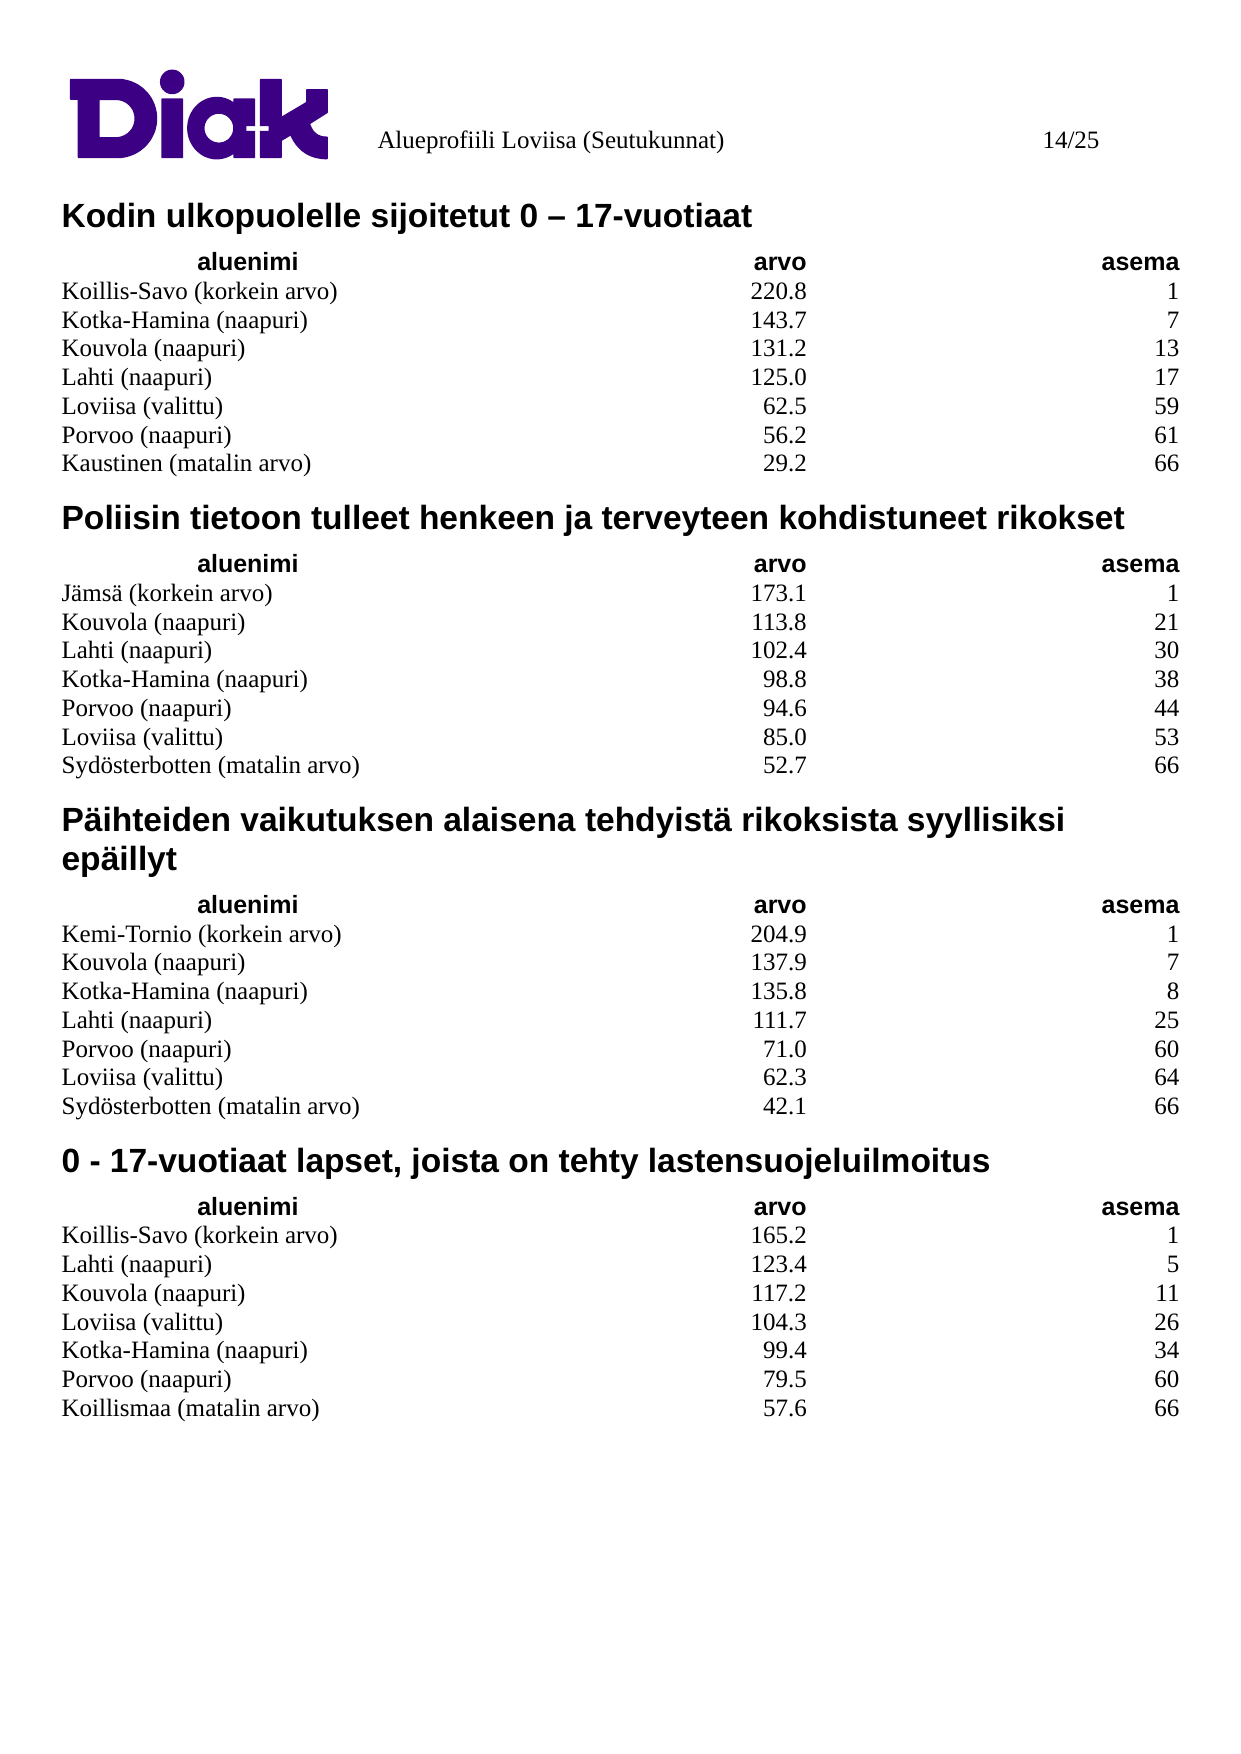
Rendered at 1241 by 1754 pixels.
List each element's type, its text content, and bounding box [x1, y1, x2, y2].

table_cell 7 [806, 948, 1179, 976]
table_cell Kouvola (naapuri) [61, 948, 434, 976]
table_cell 62.5 [434, 391, 806, 420]
table_cell 34 [806, 1336, 1179, 1364]
table_cell 11 [806, 1278, 1179, 1307]
table_header asema [806, 1192, 1179, 1221]
table_cell Koillis-Savo (korkein arvo) [61, 276, 434, 305]
table_cell 94.6 [434, 693, 806, 722]
table_cell Kotka-Hamina (naapuri) [61, 1336, 434, 1364]
table_cell 66 [806, 751, 1179, 779]
table_cell 98.8 [434, 664, 806, 693]
table_cell 62.3 [434, 1063, 806, 1091]
table_cell 135.8 [434, 976, 806, 1005]
table_cell Kotka-Hamina (naapuri) [61, 976, 434, 1005]
table_cell 44 [806, 693, 1179, 722]
table_cell 26 [806, 1307, 1179, 1336]
table_cell 111.7 [434, 1005, 806, 1034]
table_header arvo [434, 247, 806, 276]
table_cell Loviisa (valittu) [61, 1307, 434, 1336]
table_cell Lahti (naapuri) [61, 636, 434, 664]
table_cell 66 [806, 1091, 1179, 1120]
subtitle 0 - 17-vuotiaat lapset, joista on tehty lastensuojeluilmoitus [61, 1141, 1179, 1179]
table_header asema [806, 549, 1179, 578]
table_cell Jämsä (korkein arvo) [61, 578, 434, 607]
table_cell Kotka-Hamina (naapuri) [61, 664, 434, 693]
table_cell 66 [806, 1393, 1179, 1422]
table_cell 17 [806, 362, 1179, 391]
table_cell 42.1 [434, 1091, 806, 1120]
table_cell 173.1 [434, 578, 806, 607]
table_header aluenimi [61, 1192, 434, 1221]
table_cell 5 [806, 1249, 1179, 1278]
table_cell 204.9 [434, 919, 806, 947]
table_cell 52.7 [434, 751, 806, 779]
table_cell 79.5 [434, 1364, 806, 1393]
table_cell Loviisa (valittu) [61, 722, 434, 751]
table_cell 143.7 [434, 305, 806, 333]
table_cell 1 [806, 276, 1179, 305]
table_cell 60 [806, 1034, 1179, 1062]
table_cell Kouvola (naapuri) [61, 1278, 434, 1307]
table_cell 38 [806, 664, 1179, 693]
table_cell Kaustinen (matalin arvo) [61, 449, 434, 477]
table_cell Lahti (naapuri) [61, 362, 434, 391]
table_cell Lahti (naapuri) [61, 1005, 434, 1034]
table_cell 117.2 [434, 1278, 806, 1307]
table_cell 30 [806, 636, 1179, 664]
table_cell 125.0 [434, 362, 806, 391]
table_cell Kouvola (naapuri) [61, 334, 434, 362]
table_cell 57.6 [434, 1393, 806, 1422]
table_cell Kouvola (naapuri) [61, 607, 434, 636]
table_cell 165.2 [434, 1221, 806, 1249]
table_cell 85.0 [434, 722, 806, 751]
table_header asema [806, 247, 1179, 276]
table_header aluenimi [61, 549, 434, 578]
table_cell 21 [806, 607, 1179, 636]
table_cell Sydösterbotten (matalin arvo) [61, 751, 434, 779]
table_cell 53 [806, 722, 1179, 751]
table_cell Koillis-Savo (korkein arvo) [61, 1221, 434, 1249]
table_cell 66 [806, 449, 1179, 477]
table_header asema [806, 890, 1179, 919]
table_cell Porvoo (naapuri) [61, 693, 434, 722]
table_header arvo [434, 549, 806, 578]
table_cell Kotka-Hamina (naapuri) [61, 305, 434, 333]
table_cell Kemi-Tornio (korkein arvo) [61, 919, 434, 947]
table_cell Porvoo (naapuri) [61, 1364, 434, 1393]
table_cell Lahti (naapuri) [61, 1249, 434, 1278]
table_cell 102.4 [434, 636, 806, 664]
table_cell 137.9 [434, 948, 806, 976]
subtitle Kodin ulkopuolelle sijoitetut 0 – 17-vuotiaat [61, 196, 1179, 235]
table_cell 56.2 [434, 420, 806, 448]
table_cell 1 [806, 919, 1179, 947]
table_cell Porvoo (naapuri) [61, 1034, 434, 1062]
table_header arvo [434, 890, 806, 919]
table_cell 1 [806, 578, 1179, 607]
table_cell 104.3 [434, 1307, 806, 1336]
subtitle Päihteiden vaikutuksen alaisena tehdyistä rikoksista syyllisiksi epäillyt [61, 800, 1179, 877]
table_cell 61 [806, 420, 1179, 448]
table_cell 113.8 [434, 607, 806, 636]
table_cell 64 [806, 1063, 1179, 1091]
table_cell 60 [806, 1364, 1179, 1393]
table_cell Sydösterbotten (matalin arvo) [61, 1091, 434, 1120]
table_header aluenimi [61, 247, 434, 276]
table_cell Koillismaa (matalin arvo) [61, 1393, 434, 1422]
table_cell 25 [806, 1005, 1179, 1034]
table_cell Loviisa (valittu) [61, 391, 434, 420]
table_cell 8 [806, 976, 1179, 1005]
table_cell Loviisa (valittu) [61, 1063, 434, 1091]
table_cell 1 [806, 1221, 1179, 1249]
table_cell 123.4 [434, 1249, 806, 1278]
table_cell 99.4 [434, 1336, 806, 1364]
table_header arvo [434, 1192, 806, 1221]
table_cell 131.2 [434, 334, 806, 362]
table_cell Porvoo (naapuri) [61, 420, 434, 448]
subtitle Poliisin tietoon tulleet henkeen ja terveyteen kohdistuneet rikokset [61, 498, 1179, 537]
table_cell 29.2 [434, 449, 806, 477]
table_header aluenimi [61, 890, 434, 919]
table_cell 13 [806, 334, 1179, 362]
table_cell 7 [806, 305, 1179, 333]
table_cell 71.0 [434, 1034, 806, 1062]
table_cell 59 [806, 391, 1179, 420]
table_cell 220.8 [434, 276, 806, 305]
